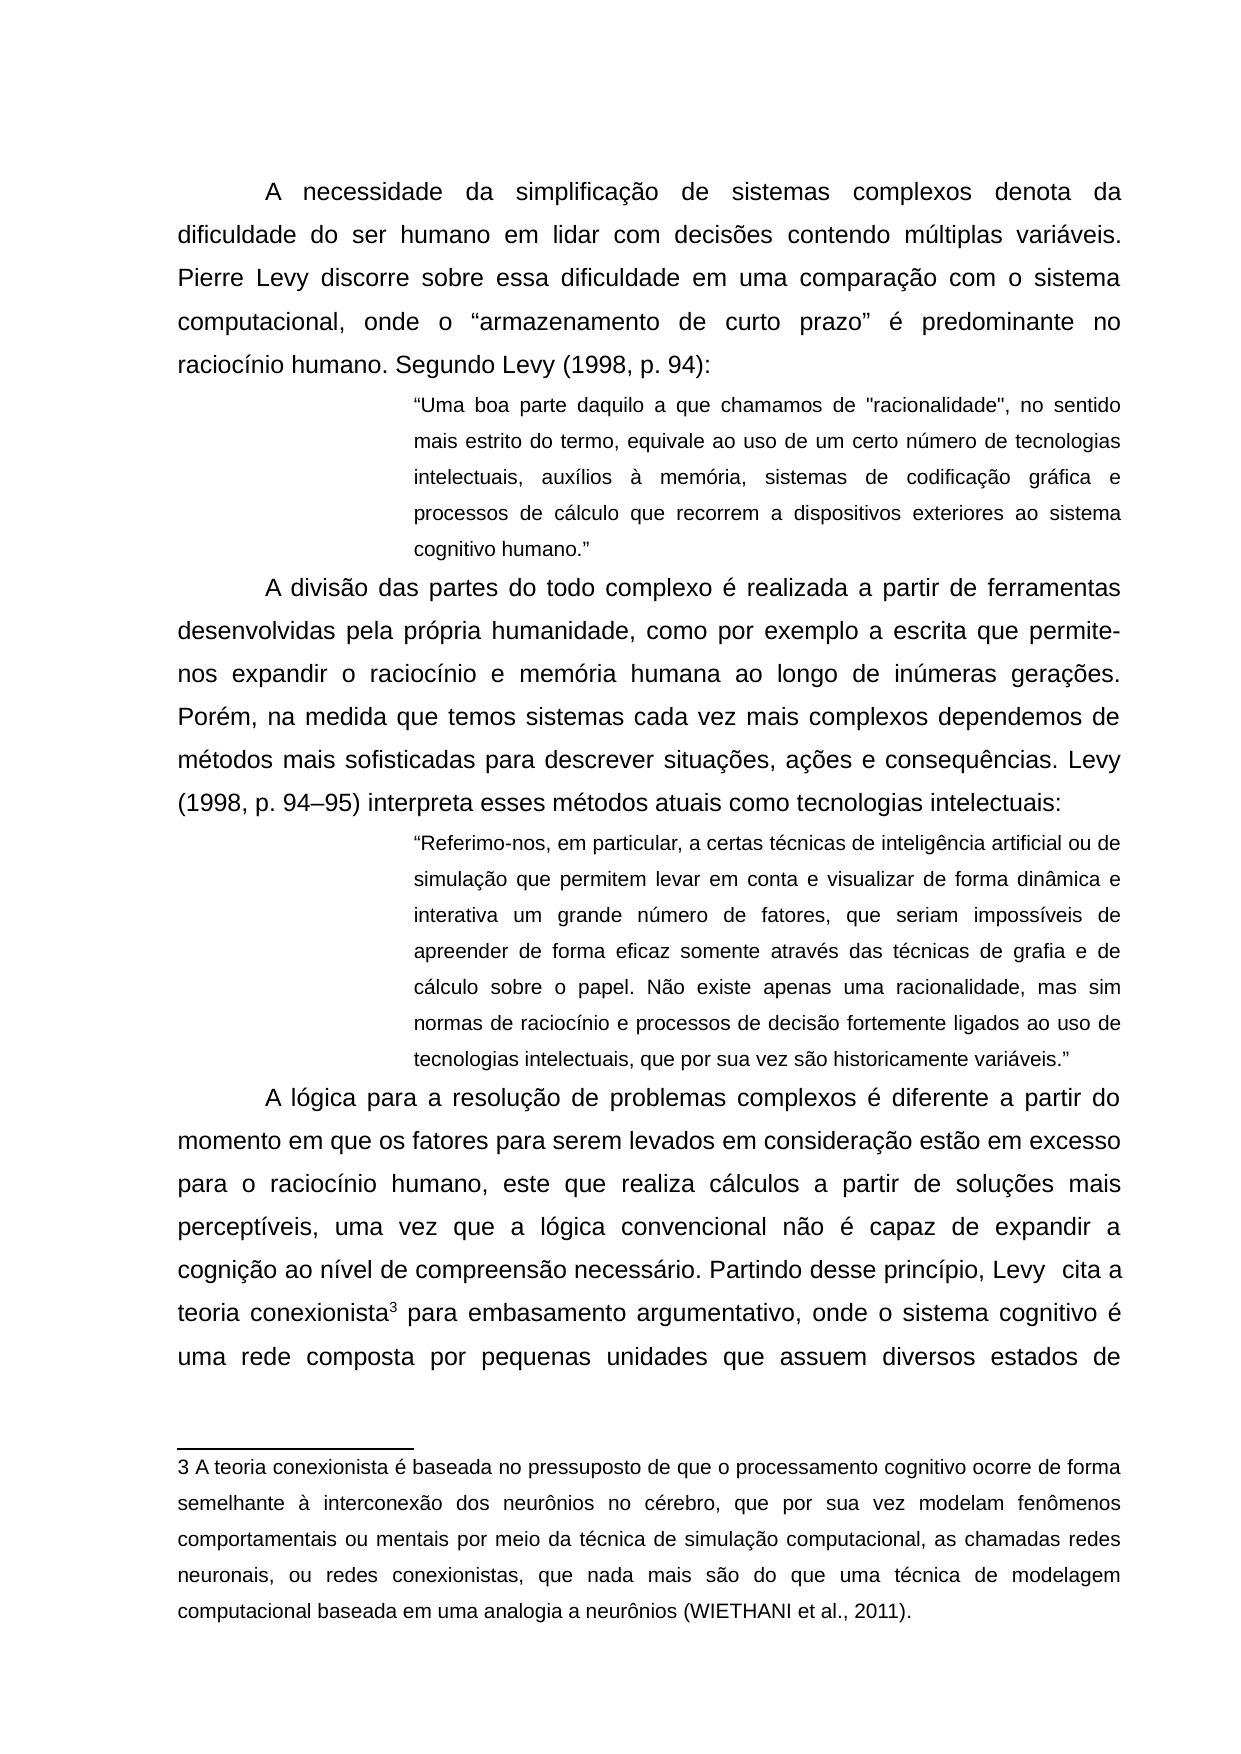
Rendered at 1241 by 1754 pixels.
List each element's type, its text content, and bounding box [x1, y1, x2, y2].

text A divisão das partes do todo complexo é realizada a partir de ferramentas desenvolvidas pela própria humanidade, como por exemplo a escrita que permite-nos expandir o raciocínio e memória humana ao longo de inúmeras gerações. Porém, na medida que temos sistemas cada vez mais complexos dependemos de métodos mais sofisticadas para descrever situações, ações e consequências. Levy (1998, p. 94–95) interpreta esses métodos atuais como tecnologias intelectuais: [177, 572, 1122, 817]
text “Referimo-nos, em particular, a certas técnicas de inteligência artificial ou de simulação que permitem levar em conta e visualizar de forma dinâmica e interativa um grande número de fatores, que seriam impossíveis de apreender de forma eficaz somente através das técnicas de grafia e de cálculo sobre o papel. Não existe apenas uma racionalidade, mas sim normas de raciocínio e processos de decisão fortemente ligados ao uso de tecnologias intelectuais, que por sua vez são historicamente variáveis.” [413, 831, 1122, 1071]
text A teoria conexionista é baseada no pressuposto de que o processamento cognitivo ocorre de forma semelhante à interconexão dos neurônios no cérebro, que por sua vez modelam fenômenos comportamentais ou mentais por meio da técnica de simulação computacional, as chamadas redes neuronais, ou redes conexionistas, que nada mais são do que uma técnica de modelagem computacional baseada em uma analogia a neurônios (WIETHANI et al., 2011). [177, 1455, 1122, 1622]
text A lógica para a resolução de problemas complexos é diferente a partir do momento em que os fatores para serem levados em consideração estão em excesso para o raciocínio humano, este que realiza cálculos a partir de soluções mais perceptíveis, uma vez que a lógica convencional não é capaz de expandir a cognição ao nível de compreensão necessário. Partindo desse princípio, Levy cita a teoria conexionista para embasamento argumentativo, onde o sistema cognitivo é uma rede composta por pequenas unidades que assuem diversos estados de [177, 1083, 1122, 1370]
text A necessidade da simplificação de sistemas complexos denota da dificuldade do ser humano em lidar com decisões contendo múltiplas variáveis. Pierre Levy discorre sobre essa dificuldade em uma comparação com o sistema computacional, onde o “armazenamento de curto prazo” é predominante no raciocínio humano. Segundo Levy (1998, p. 94): [177, 177, 1122, 378]
text “Uma boa parte daquilo a que chamamos de "racionalidade", no sentido mais estrito do termo, equivale ao uso de um certo número de tecnologias intelectuais, auxílios à memória, sistemas de codificação gráfica e processos de cálculo que recorrem a dispositivos exteriores ao sistema cognitivo humano.” [413, 393, 1122, 561]
